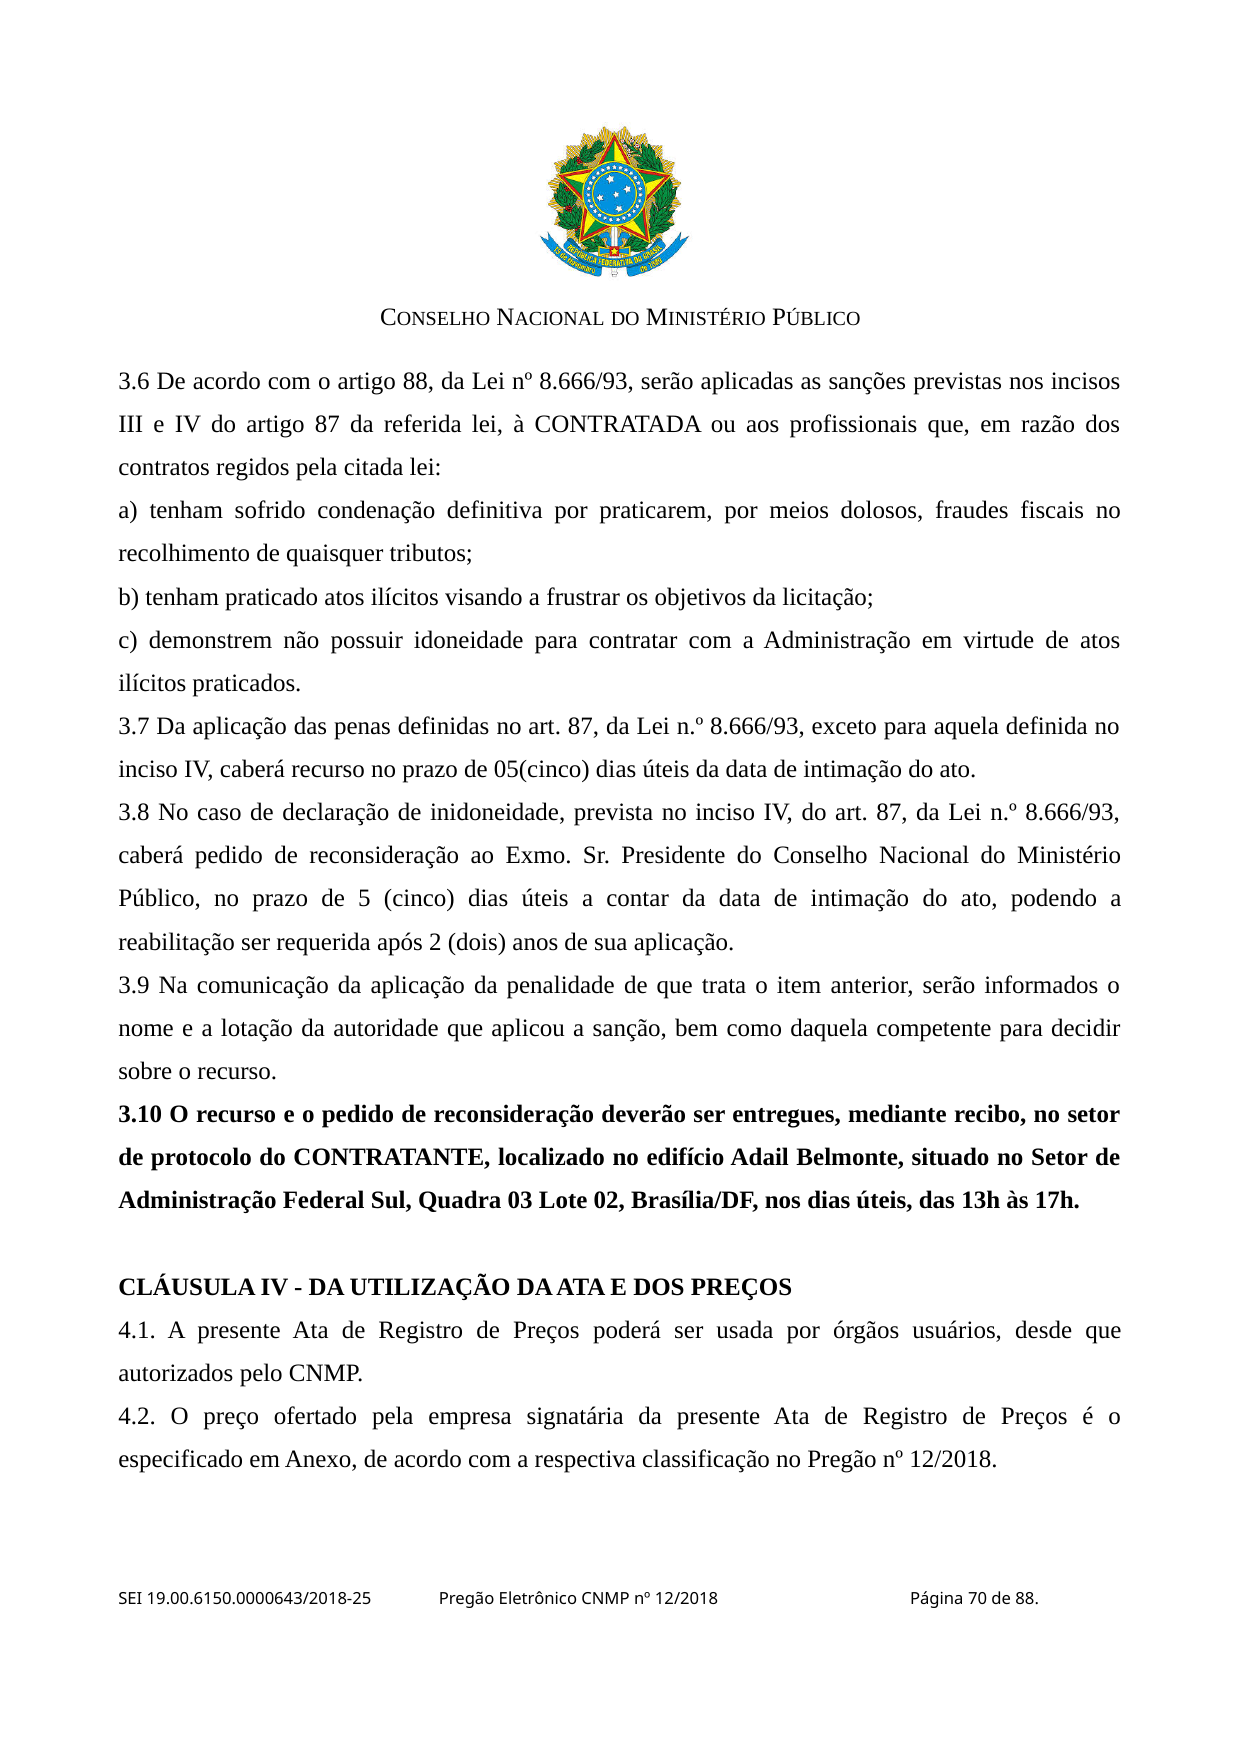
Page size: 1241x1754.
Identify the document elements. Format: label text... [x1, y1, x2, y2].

text CLÁUSULA IV - DA UTILIZAÇÃO DA ATA E DOS PREÇOS [118, 1272, 1122, 1300]
text 3.6 De acordo com o artigo 88, da Lei nº 8.666/93, serão aplicadas as sanções previstas nos incisos III e IV do artigo 87 da referida lei, à CONTRATADA ou aos profissionais que, em razão dos contratos regidos pela citada lei: [118, 366, 1122, 481]
text 3.10 O recurso e o pedido de reconsideração deverão ser entregues, mediante recibo, no setor de protocolo do CONTRATANTE, localizado no edifício Adail Belmonte, situado no Setor de Administração Federal Sul, Quadra 03 Lote 02, Brasília/DF, nos dias úteis, das 13h às 17h. [118, 1099, 1122, 1214]
text 3.9 Na comunicação da aplicação da penalidade de que trata o item anterior, serão informados o nome e a lotação da autoridade que aplicou a sanção, bem como daquela competente para decidir sobre o recurso. [118, 970, 1122, 1085]
text b) tenham praticado atos ilícitos visando a frustrar os objetivos da licitação; [118, 582, 1122, 610]
text 3.8 No caso de declaração de inidoneidade, prevista no inciso IV, do art. 87, da Lei n.º 8.666/93, caberá pedido de reconsideração ao Exmo. Sr. Presidente do Conselho Nacional do Ministério Público, no prazo de 5 (cinco) dias úteis a contar da data de intimação do ato, podendo a reabilitação ser requerida após 2 (dois) anos de sua aplicação. [118, 797, 1122, 955]
text a) tenham sofrido condenação definitiva por praticarem, por meios dolosos, fraudes fiscais no recolhimento de quaisquer tributos; [118, 495, 1122, 567]
text 3.7 Da aplicação das penas definidas no art. 87, da Lei n.º 8.666/93, exceto para aquela definida no inciso IV, caberá recurso no prazo de 05(cinco) dias úteis da data de intimação do ato. [118, 711, 1122, 783]
text 4.1. A presente Ata de Registro de Preços poderá ser usada por órgãos usuários, desde que autorizados pelo CNMP. [118, 1315, 1122, 1387]
text c) demonstrem não possuir idoneidade para contratar com a Administração em virtude de atos ilícitos praticados. [118, 625, 1122, 697]
text 4.2. O preço ofertado pela empresa signatária da presente Ata de Registro de Preços é o especificado em Anexo, de acordo com a respectiva classificação no Pregão nº 12/2018. [118, 1401, 1122, 1473]
